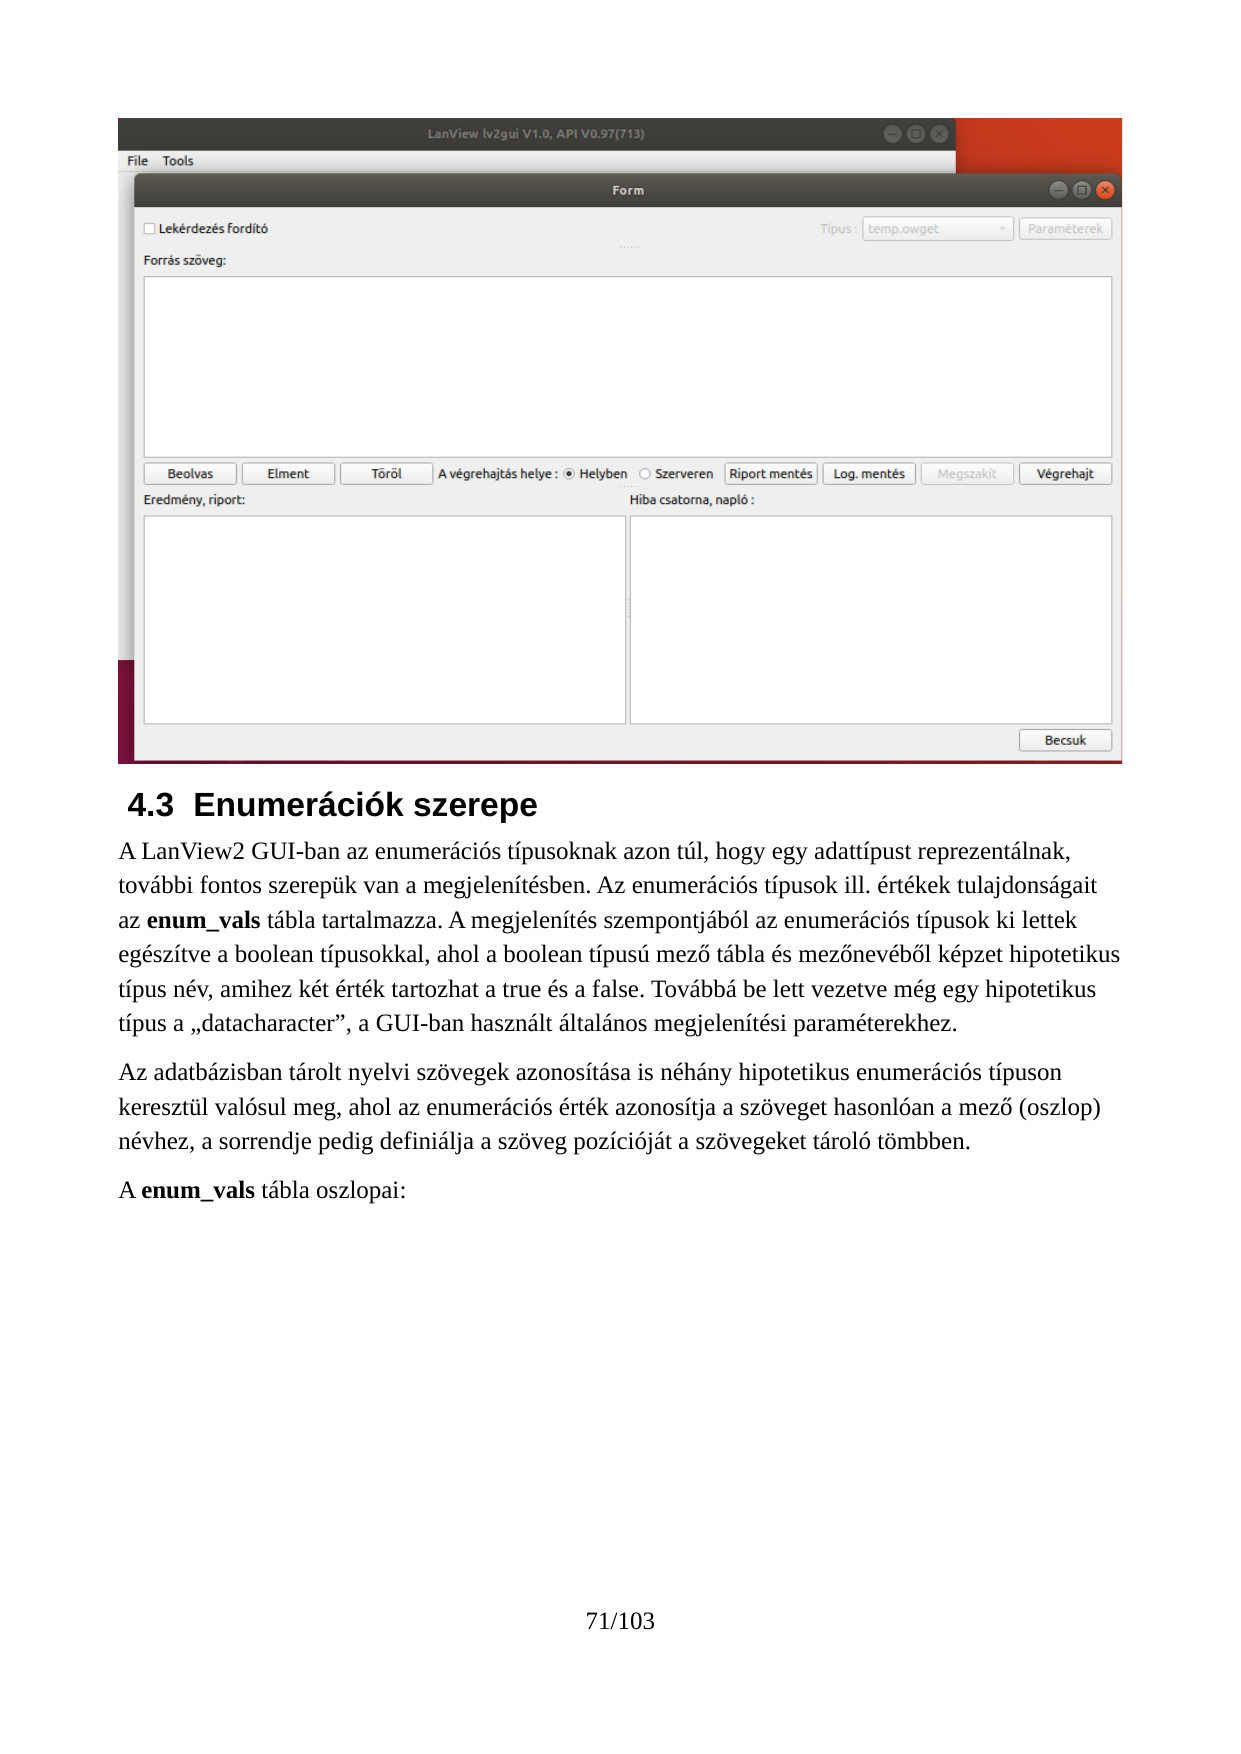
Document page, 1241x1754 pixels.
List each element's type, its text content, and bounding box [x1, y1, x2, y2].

picture [118, 118, 1123, 764]
subtitle Enumerációk szerepe [118, 784, 1122, 823]
text A enum_vals tábla oszlopai: [118, 1175, 1122, 1204]
text Az adatbázisban tárolt nyelvi szövegek azonosítása is néhány hipotetikus enumerációs típuson keresztül valósul meg, ahol az enumerációs érték azonosítja a szöveget hasonlóan a mező (oszlop) névhez, a sorrendje pedig definiálja a szöveg pozícióját a szövegeket tároló tömbben. [118, 1057, 1122, 1155]
text A LanView2 GUI-ban az enumerációs típusoknak azon túl, hogy egy adattípust reprezentálnak, további fontos szerepük van a megjelenítésben. Az enumerációs típusok ill. értékek tulajdonságait az enum_vals tábla tartalmazza. A megjelenítés szempontjából az enumerációs típusok ki lettek egészítve a boolean típusokkal, ahol a boolean típusú mező tábla és mezőnevéből képzet hipotetikus típus név, amihez két érték tartozhat a true és a false. Továbbá be lett vezetve még egy hipotetikus típus a „datacharacter”, a GUI-ban használt általános megjelenítési paraméterekhez. [118, 836, 1122, 1037]
